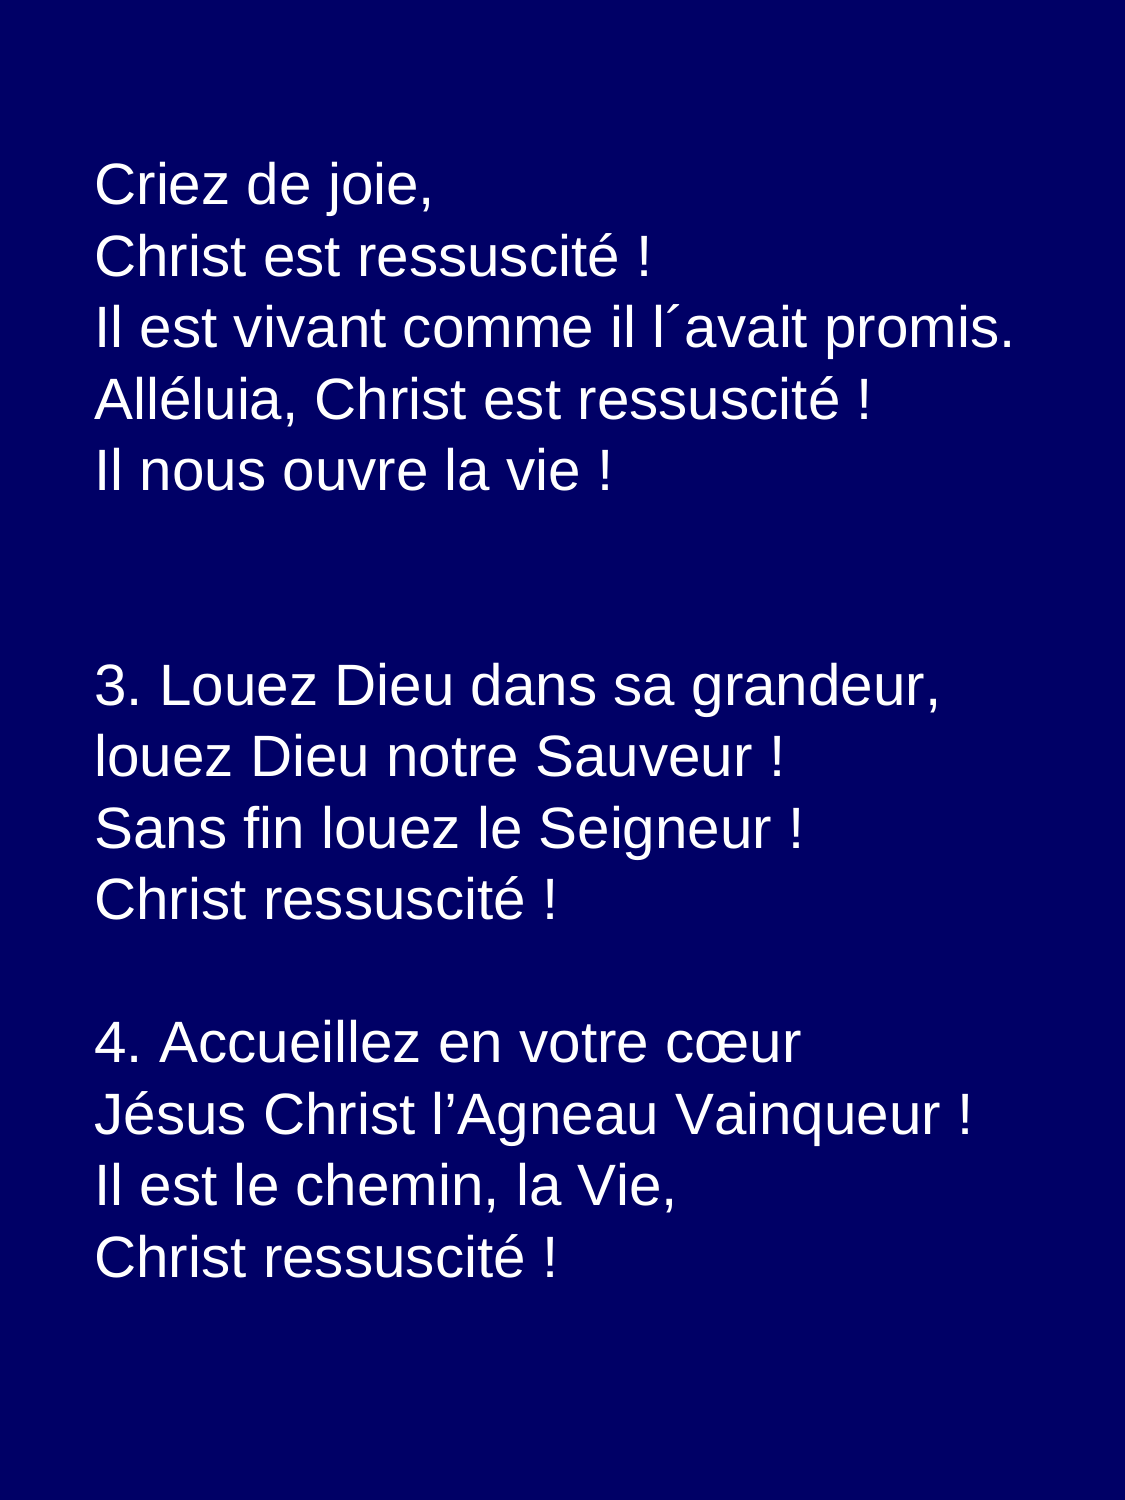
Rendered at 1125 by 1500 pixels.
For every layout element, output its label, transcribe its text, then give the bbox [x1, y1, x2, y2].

text_box Criez de joie, Christ est ressuscité ! Il est vivant comme il l´avait promis. Alléluia, Christ est ressuscité ! Il nous ouvre la vie ! 3. Louez Dieu dans sa grandeur, louez Dieu notre Sauveur ! Sans fin louez le Seigneur ! Christ ressuscité ! 4. Accueillez en votre cœur Jésus Christ l’Agneau Vainqueur ! Il est le chemin, la Vie, Christ ressuscité ! [94, 53, 1087, 1283]
